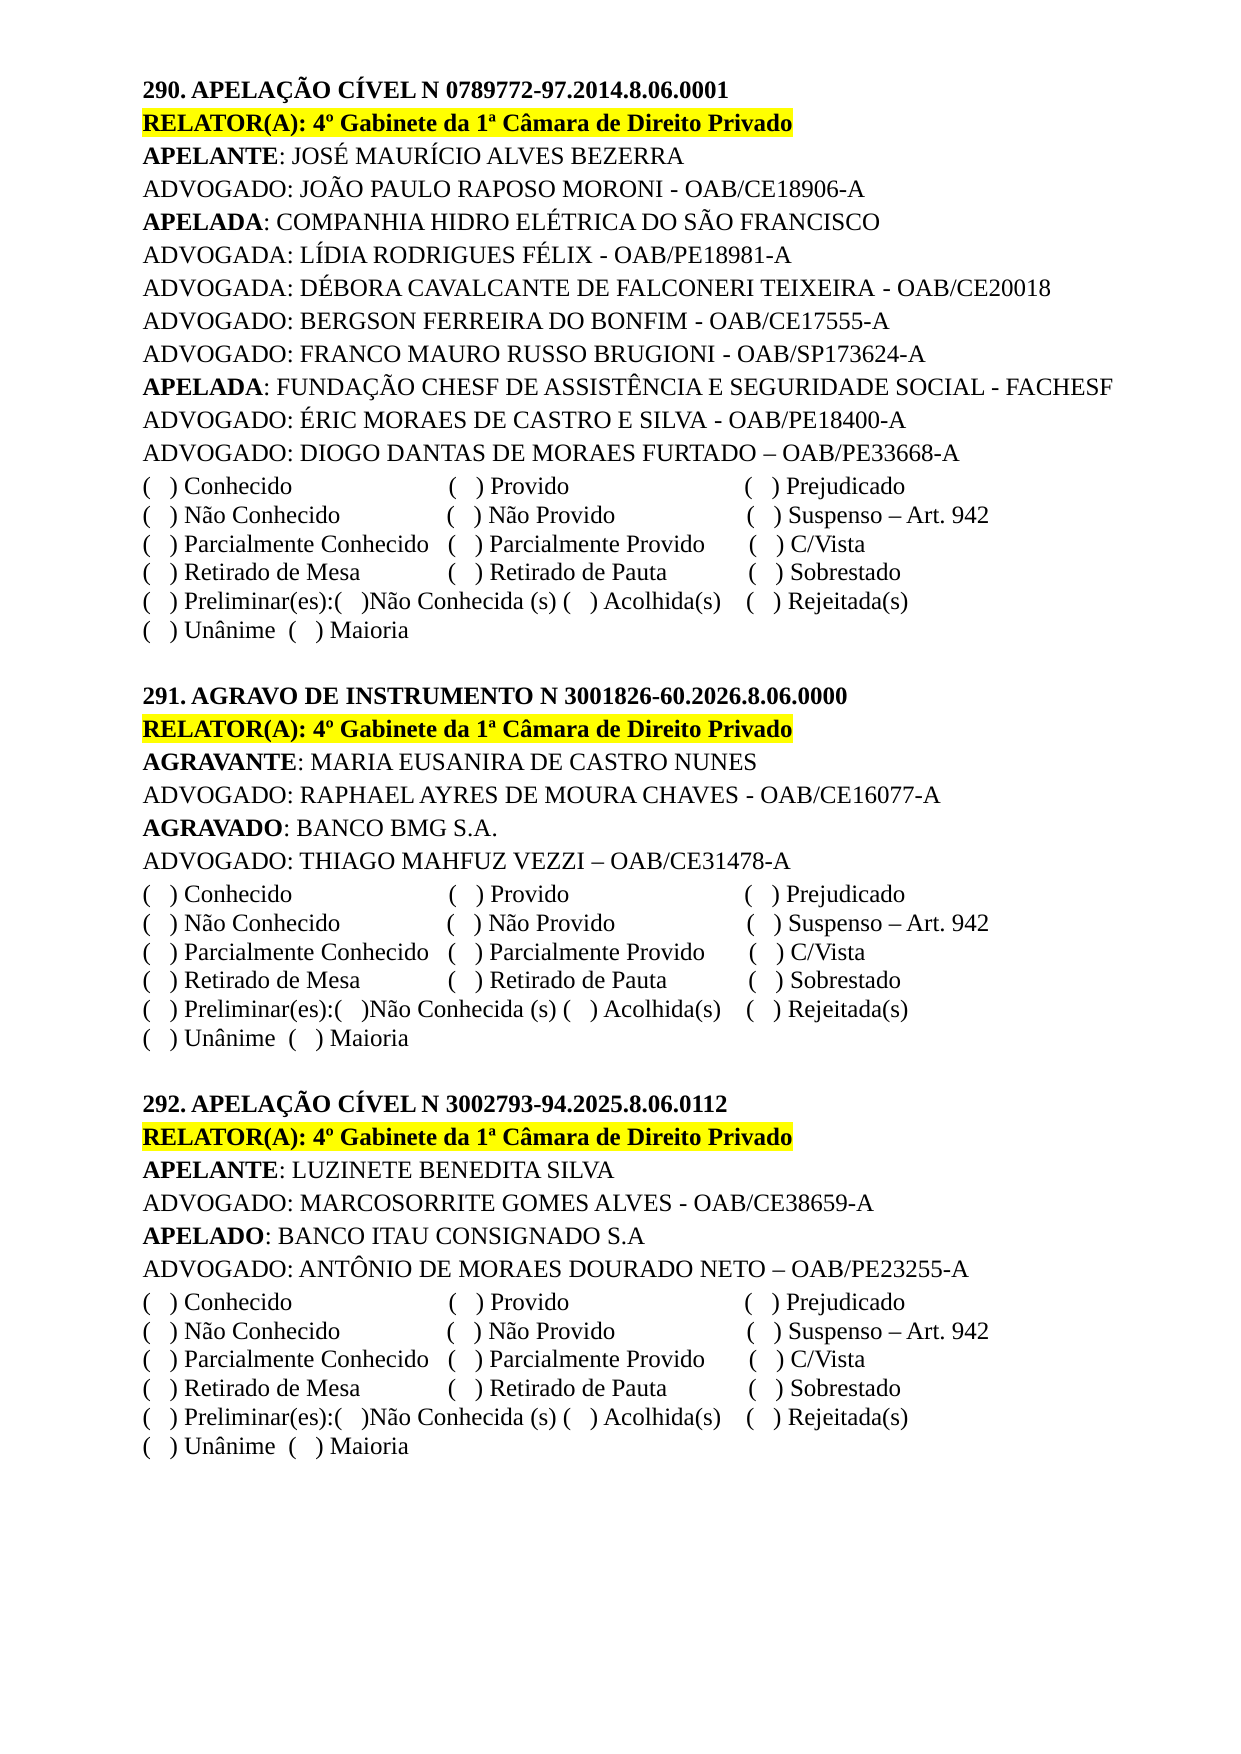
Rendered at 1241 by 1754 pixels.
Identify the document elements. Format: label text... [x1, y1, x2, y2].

text ( ) Unânime ( ) Maioria 291. AGRAVO DE INSTRUMENTO N 3001826-60.2026.8.06.0000 RELATOR(A): 4º Gabinete da 1ª Câmara de Direito Privado AGRAVANTE: MARIA EUSANIRA DE CASTRO NUNES ADVOGADO: RAPHAEL AYRES DE MOURA CHAVES - OAB/CE16077-A AGRAVADO: BANCO BMG S.A. ADVOGADO: THIAGO MAHFUZ VEZZI – OAB/CE31478-A [142, 615, 1141, 875]
text ( ) Preliminar(es):( )Não Conhecida (s) ( ) Acolhida(s) ( ) Rejeitada(s) [142, 586, 1158, 615]
text ( ) Retirado de Mesa ( ) Retirado de Pauta ( ) Sobrestado [142, 1373, 1158, 1402]
text ( ) Não Conhecido ( ) Não Provido ( ) Suspenso – Art. 942 [142, 908, 1158, 937]
text ( ) Conhecido ( ) Provido ( ) Prejudicado [142, 471, 1141, 500]
text ( ) Unânime ( ) Maioria 292. APELAÇÃO CÍVEL N 3002793-94.2025.8.06.0112 RELATOR(A): 4º Gabinete da 1ª Câmara de Direito Privado APELANTE: LUZINETE BENEDITA SILVA ADVOGADO: MARCOSORRITE GOMES ALVES - OAB/CE38659-A APELADO: BANCO ITAU CONSIGNADO S.A ADVOGADO: ANTÔNIO DE MORAES DOURADO NETO – OAB/PE23255-A [142, 1023, 1141, 1283]
text ( ) Não Conhecido ( ) Não Provido ( ) Suspenso – Art. 942 [142, 500, 1158, 529]
text ( ) Parcialmente Conhecido ( ) Parcialmente Provido ( ) C/Vista [142, 937, 1158, 965]
text ( ) Unânime ( ) Maioria [142, 1431, 1141, 1526]
text 290. APELAÇÃO CÍVEL N 0789772-97.2014.8.06.0001 RELATOR(A): 4º Gabinete da 1ª Câmara de Direito Privado APELANTE: JOSÉ MAURÍCIO ALVES BEZERRA ADVOGADO: JOÃO PAULO RAPOSO MORONI - OAB/CE18906-A APELADA: COMPANHIA HIDRO ELÉTRICA DO SÃO FRANCISCO ADVOGADA: LÍDIA RODRIGUES FÉLIX - OAB/PE18981-A ADVOGADA: DÉBORA CAVALCANTE DE FALCONERI TEIXEIRA - OAB/CE20018 ADVOGADO: BERGSON FERREIRA DO BONFIM - OAB/CE17555-A ADVOGADO: FRANCO MAURO RUSSO BRUGIONI - OAB/SP173624-A APELADA: FUNDAÇÃO CHESF DE ASSISTÊNCIA E SEGURIDADE SOCIAL - FACHESF ADVOGADO: ÉRIC MORAES DE CASTRO E SILVA - OAB/PE18400-A ADVOGADO: DIOGO DANTAS DE MORAES FURTADO – OAB/PE33668-A [142, 75, 1141, 467]
text ( ) Preliminar(es):( )Não Conhecida (s) ( ) Acolhida(s) ( ) Rejeitada(s) [142, 1402, 1158, 1431]
text ( ) Retirado de Mesa ( ) Retirado de Pauta ( ) Sobrestado [142, 557, 1158, 586]
text ( ) Parcialmente Conhecido ( ) Parcialmente Provido ( ) C/Vista [142, 529, 1158, 557]
text ( ) Não Conhecido ( ) Não Provido ( ) Suspenso – Art. 942 [142, 1316, 1158, 1344]
text ( ) Conhecido ( ) Provido ( ) Prejudicado [142, 879, 1141, 908]
text ( ) Preliminar(es):( )Não Conhecida (s) ( ) Acolhida(s) ( ) Rejeitada(s) [142, 994, 1158, 1023]
text ( ) Conhecido ( ) Provido ( ) Prejudicado [142, 1287, 1141, 1316]
text ( ) Retirado de Mesa ( ) Retirado de Pauta ( ) Sobrestado [142, 965, 1158, 994]
text ( ) Parcialmente Conhecido ( ) Parcialmente Provido ( ) C/Vista [142, 1344, 1158, 1373]
